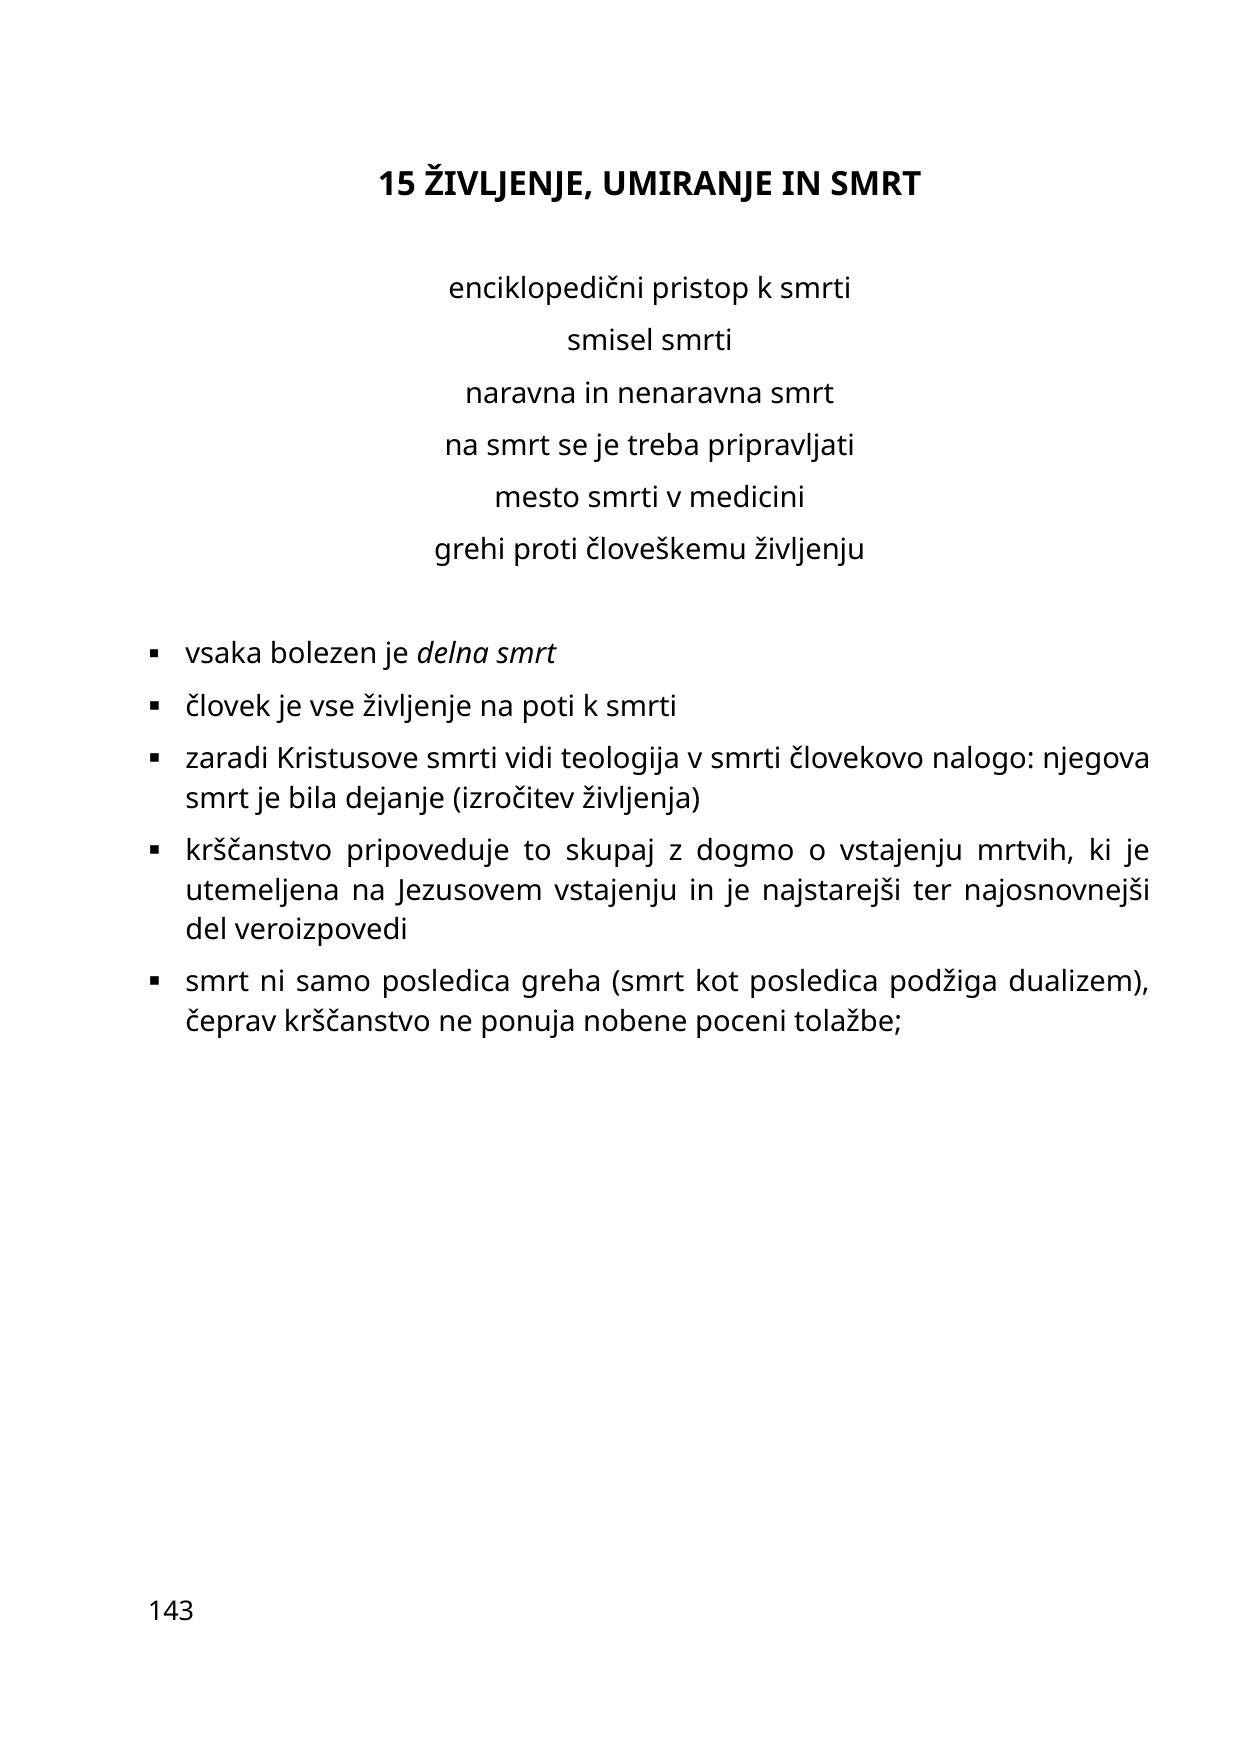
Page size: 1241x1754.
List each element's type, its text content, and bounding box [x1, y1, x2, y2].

text smisel smrti [148, 320, 1152, 359]
text mesto smrti v medicini [148, 476, 1152, 516]
list vsaka bolezen je delna smrt [148, 633, 1152, 672]
list zaradi Kristusove smrti vidi teologija v smrti človekovo nalogo: njegova smrt je bila dejanje (izročitev življenja) [148, 737, 1152, 817]
text grehi proti človeškemu življenju [148, 528, 1152, 568]
list smrt ni samo posledica greha (smrt kot posledica podžiga dualizem), čeprav krščanstvo ne ponuja nobene poceni tolažbe; [148, 961, 1152, 1040]
list človek je vse življenje na poti k smrti [148, 685, 1152, 725]
text naravna in nenaravna smrt [148, 372, 1152, 412]
text enciklopedični pristop k smrti [148, 267, 1152, 307]
text na smrt se je treba pripravljati [148, 424, 1152, 464]
list krščanstvo pripoveduje to skupaj z dogmo o vstajenju mrtvih, ki je utemeljena na Jezusovem vstajenju in je najstarejši ter najosnovnejši del veroizpovedi [148, 829, 1152, 948]
subtitle 15 ŽIVLJENJE, UMIRANJE IN SMRT [148, 160, 1152, 206]
